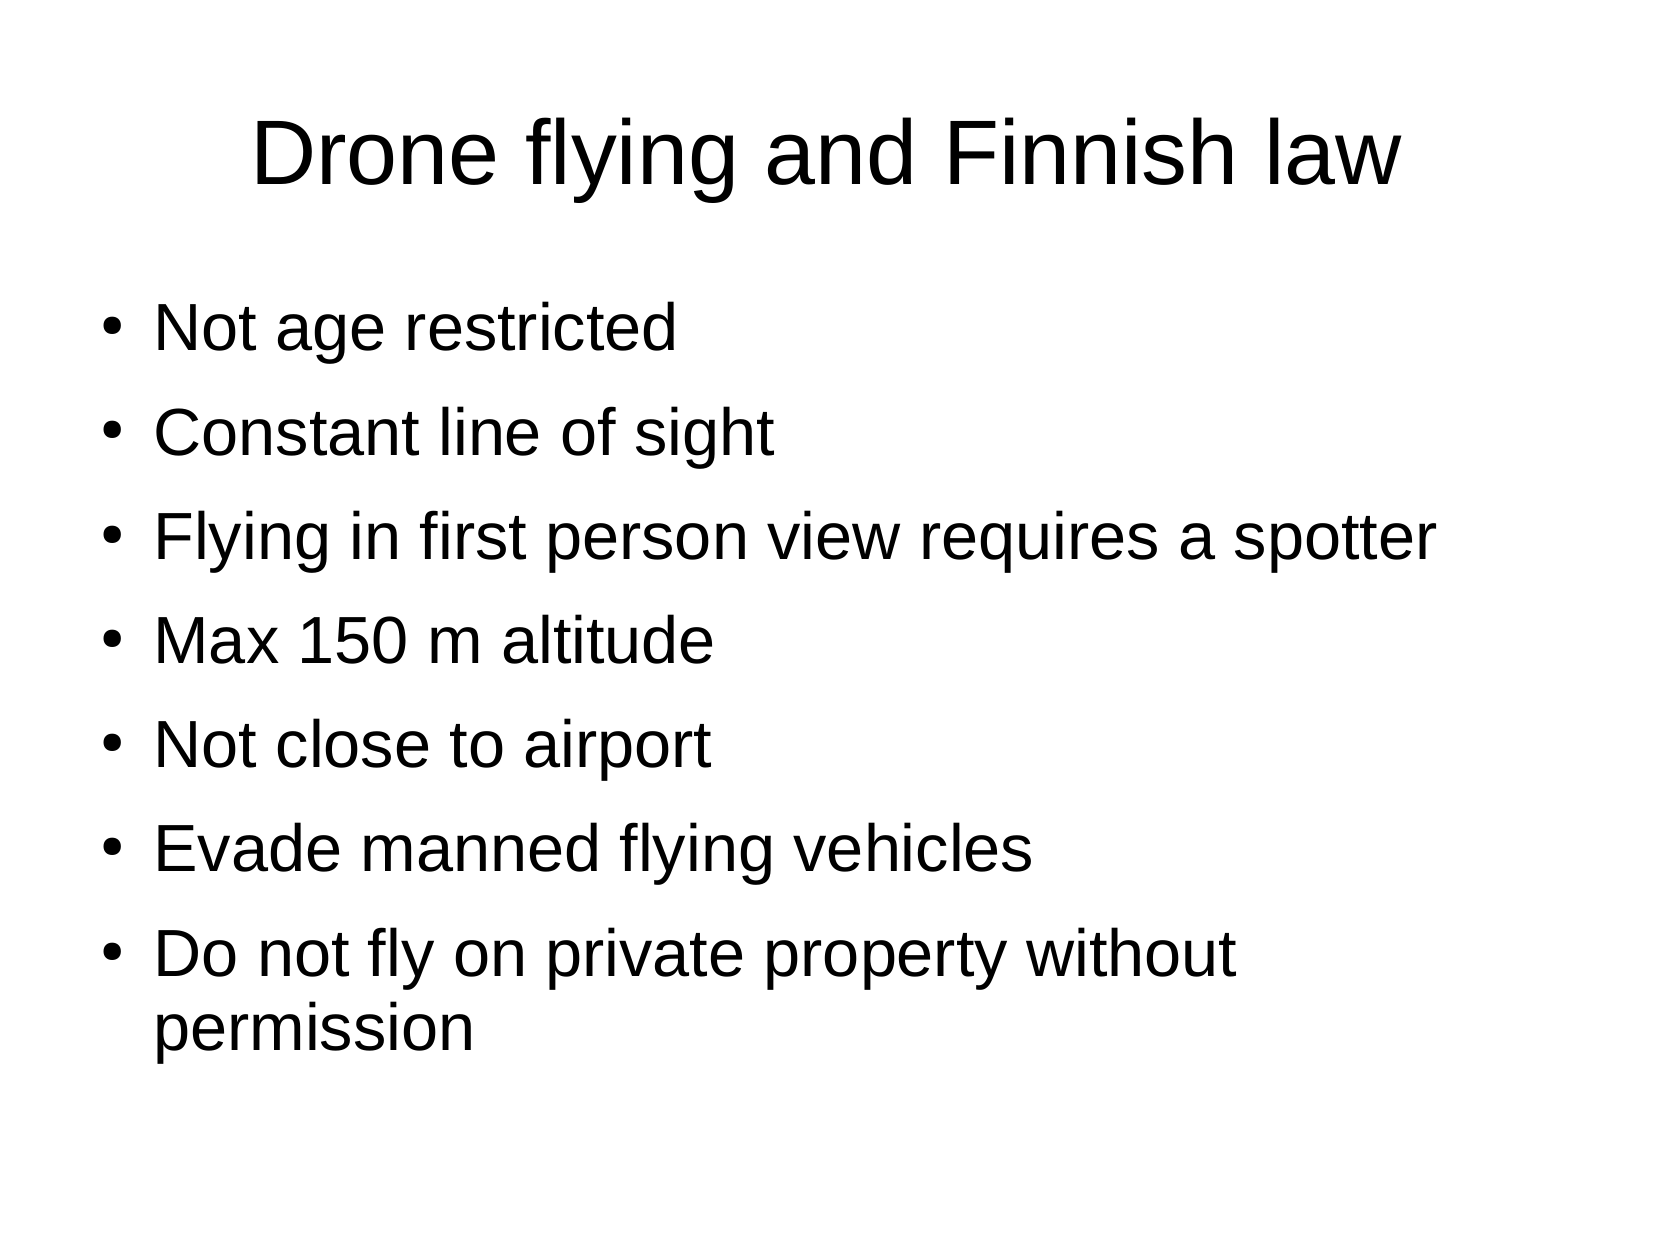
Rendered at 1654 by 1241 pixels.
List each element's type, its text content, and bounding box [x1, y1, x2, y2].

list Not age restricted Constant line of sight Flying in first person view requires a spotter Max 150 m altitude Not close to airport Evade manned flying vehicles Do not fly on private property without permission [82, 290, 1571, 1109]
title Drone flying and Finnish law [82, 49, 1571, 257]
